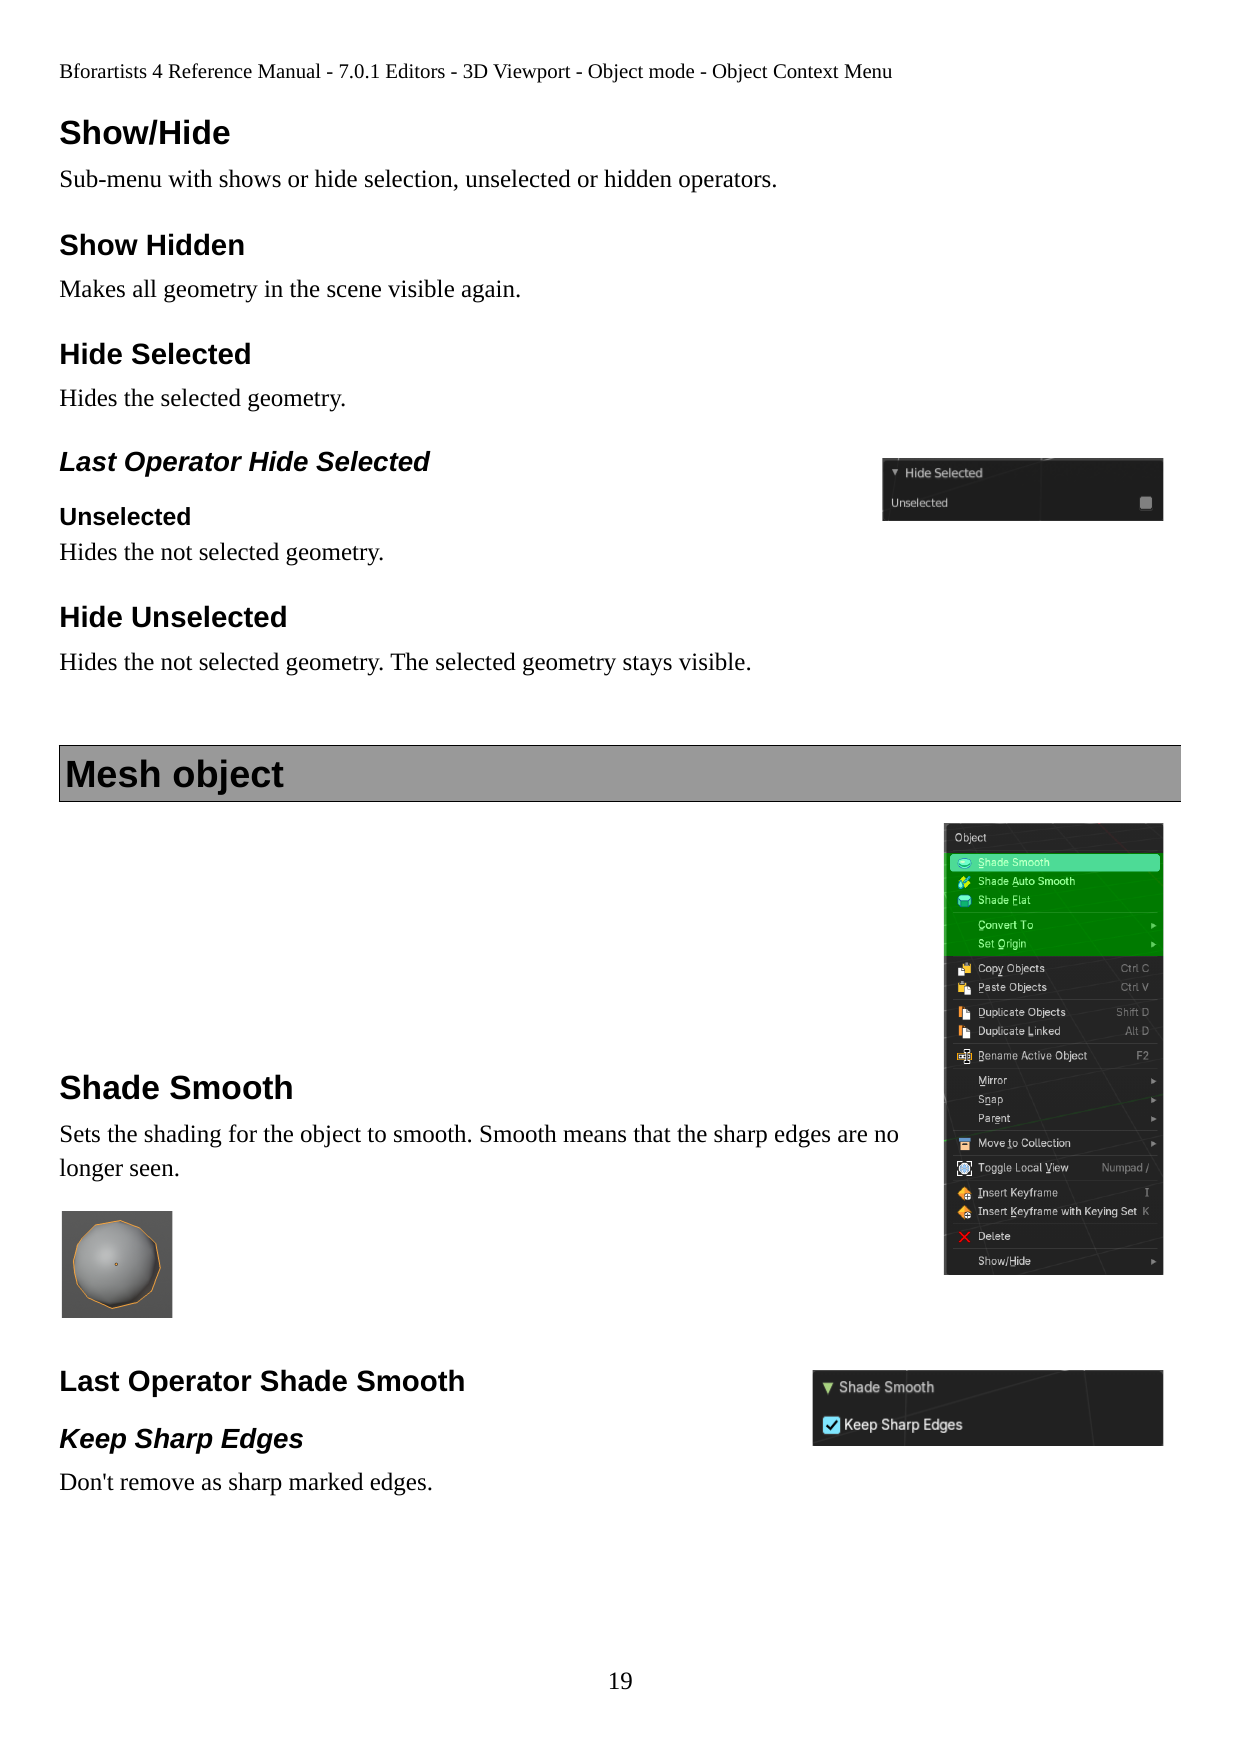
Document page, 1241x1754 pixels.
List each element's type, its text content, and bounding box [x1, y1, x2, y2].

subtitle Shade Smooth [59, 1067, 943, 1106]
text Don't remove as sharp marked edges. [59, 1467, 1181, 1496]
picture [812, 1370, 1164, 1446]
picture [943, 823, 1164, 1275]
picture [882, 458, 1164, 521]
subtitle Unselected [59, 502, 1181, 531]
text Hides the not selected geometry. [59, 537, 1181, 566]
text Sub-menu with shows or hide selection, unselected or hidden operators. [59, 164, 1181, 192]
picture [61, 1211, 173, 1318]
subtitle Keep Sharp Edges [59, 1423, 1181, 1454]
table_header Mesh object [60, 746, 1181, 801]
subtitle Hide Unselected [59, 600, 1181, 634]
subtitle Show Hidden [59, 227, 1181, 261]
text Hides the not selected geometry. The selected geometry stays visible. [59, 647, 1181, 675]
text Makes all geometry in the scene visible again. [59, 274, 1181, 302]
subtitle Show/Hide [59, 113, 1181, 151]
text Sets the shading for the object to smooth. Smooth means that the sharp edges are no longer seen. [59, 1119, 943, 1182]
text Hides the selected geometry. [59, 383, 1181, 412]
subtitle Last Operator Shade Smooth [59, 1364, 1181, 1398]
subtitle Hide Selected [59, 337, 1181, 371]
subtitle Last Operator Hide Selected [59, 445, 1181, 477]
subtitle [1164, 1067, 1181, 1106]
